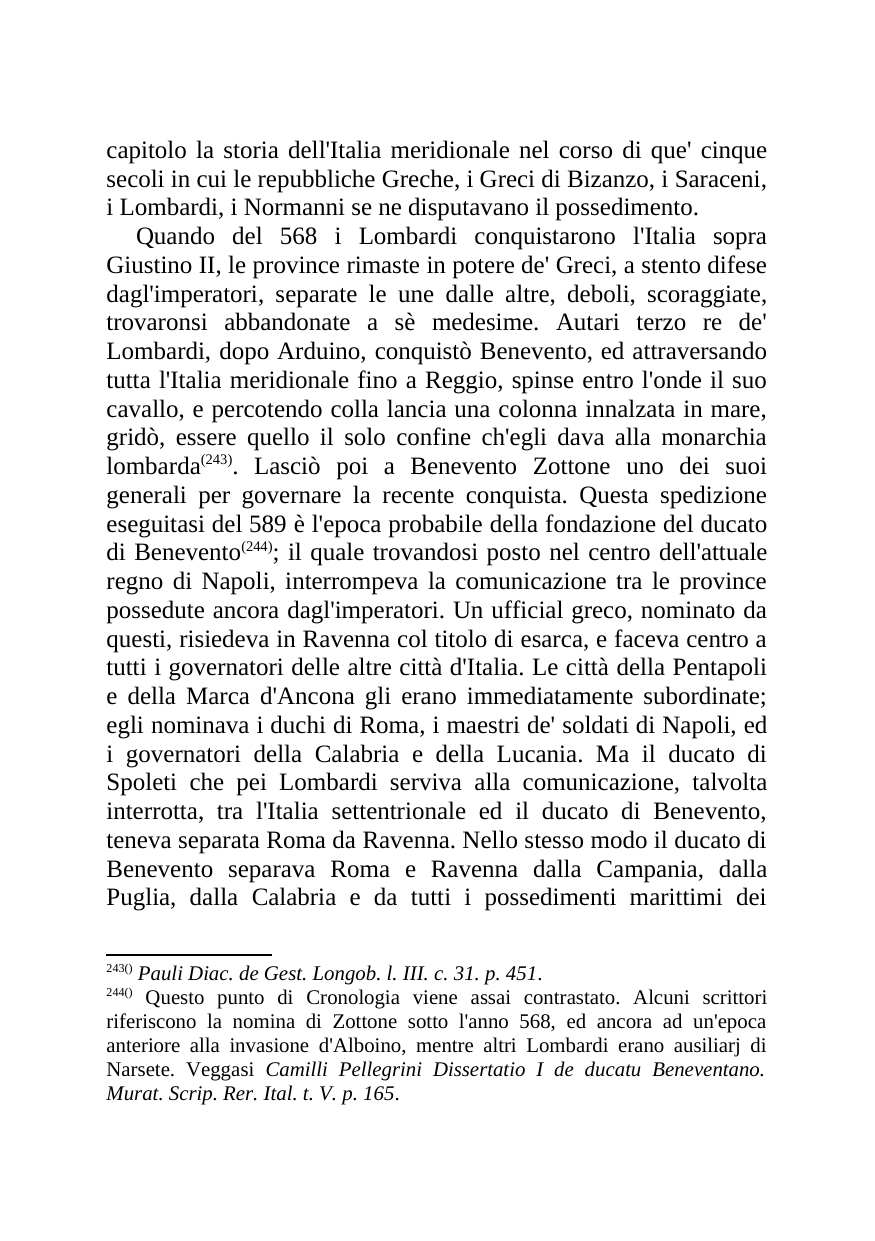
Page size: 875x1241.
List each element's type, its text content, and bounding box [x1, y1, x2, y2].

text capitolo la storia dell'Italia meridionale nel corso di que' cinque secoli in cui le repubbliche Greche, i Greci di Bizanzo, i Saraceni, i Lombardi, i Normanni se ne disputavano il possedimento. [106, 135, 768, 221]
text () Pauli Diac. de Gest. Longob. l. III. c. 31. p. 451. [106, 961, 768, 985]
text Quando del 568 i Lombardi conquistarono l'Italia sopra Giustino II, le province rimaste in potere de' Greci, a stento difese dagl'imperatori, separate le une dalle altre, deboli, scoraggiate, trovaronsi abbandonate a sè medesime. Autari terzo re de' Lombardi, dopo Arduino, conquistò Benevento, ed attraversando tutta l'Italia meridionale fino a Reggio, spinse entro l'onde il suo cavallo, e percotendo colla lancia una colonna innalzata in mare, gridò, essere quello il solo confine ch'egli dava alla monarchia lombarda(). Lasciò poi a Benevento Zottone uno dei suoi generali per governare la recente conquista. Questa spedizione eseguitasi del 589 è l'epoca probabile della fondazione del ducato di Benevento(); il quale trovandosi posto nel centro dell'attuale regno di Napoli, interrompeva la comunicazione tra le province possedute ancora dagl'imperatori. Un ufficial greco, nominato da questi, risiedeva in Ravenna col titolo di esarca, e faceva centro a tutti i governatori delle altre città d'Italia. Le città della Pentapoli e della Marca d'Ancona gli erano immediatamente subordinate; egli nominava i duchi di Roma, i maestri de' soldati di Napoli, ed i governatori della Calabria e della Lucania. Ma il ducato di Spoleti che pei Lombardi serviva alla comunicazione, talvolta interrotta, tra l'Italia settentrionale ed il ducato di Benevento, teneva separata Roma da Ravenna. Nello stesso modo il ducato di Benevento separava Roma e Ravenna dalla Campania, dalla Puglia, dalla Calabria e da tutti i possedimenti marittimi dei [106, 221, 768, 911]
text () Questo punto di Cronologia viene assai contrastato. Alcuni scrittori riferiscono la nomina di Zottone sotto l'anno 568, ed ancora ad un'epoca anteriore alla invasione d'Alboino, mentre altri Lombardi erano ausiliarj di Narsete. Veggasi Camilli Pellegrini Dissertatio I de ducatu Beneventano. Murat. Scrip. Rer. Ital. t. V. p. 165. [106, 985, 768, 1105]
